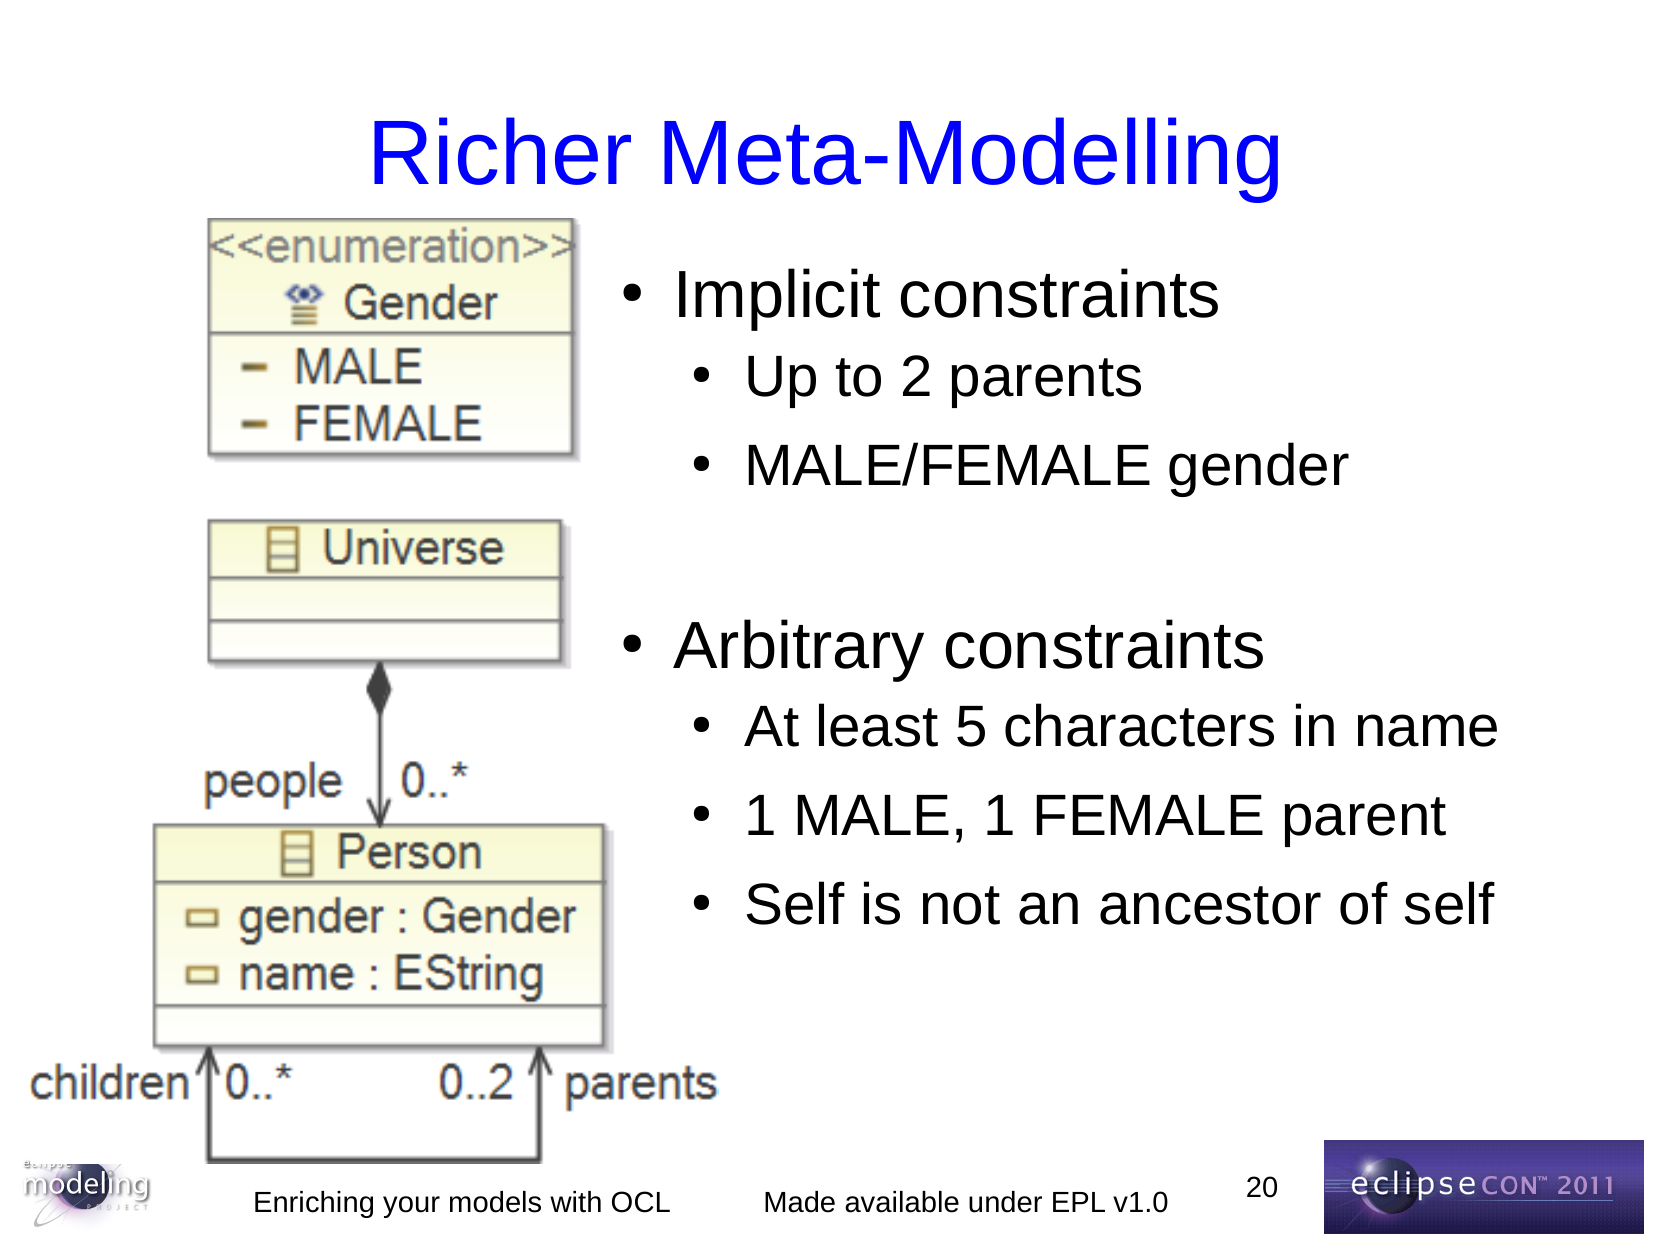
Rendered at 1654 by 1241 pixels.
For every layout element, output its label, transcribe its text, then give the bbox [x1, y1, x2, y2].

picture [9, 218, 719, 1235]
picture [1324, 1140, 1644, 1234]
list Implicit constraints Up to 2 parents MALE/FEMALE gender Arbitrary constraints At least 5 characters in name 1 MALE, 1 FEMALE parent Self is not an ancestor of self [602, 257, 1632, 1094]
title Richer Meta-Modelling [82, 49, 1571, 257]
